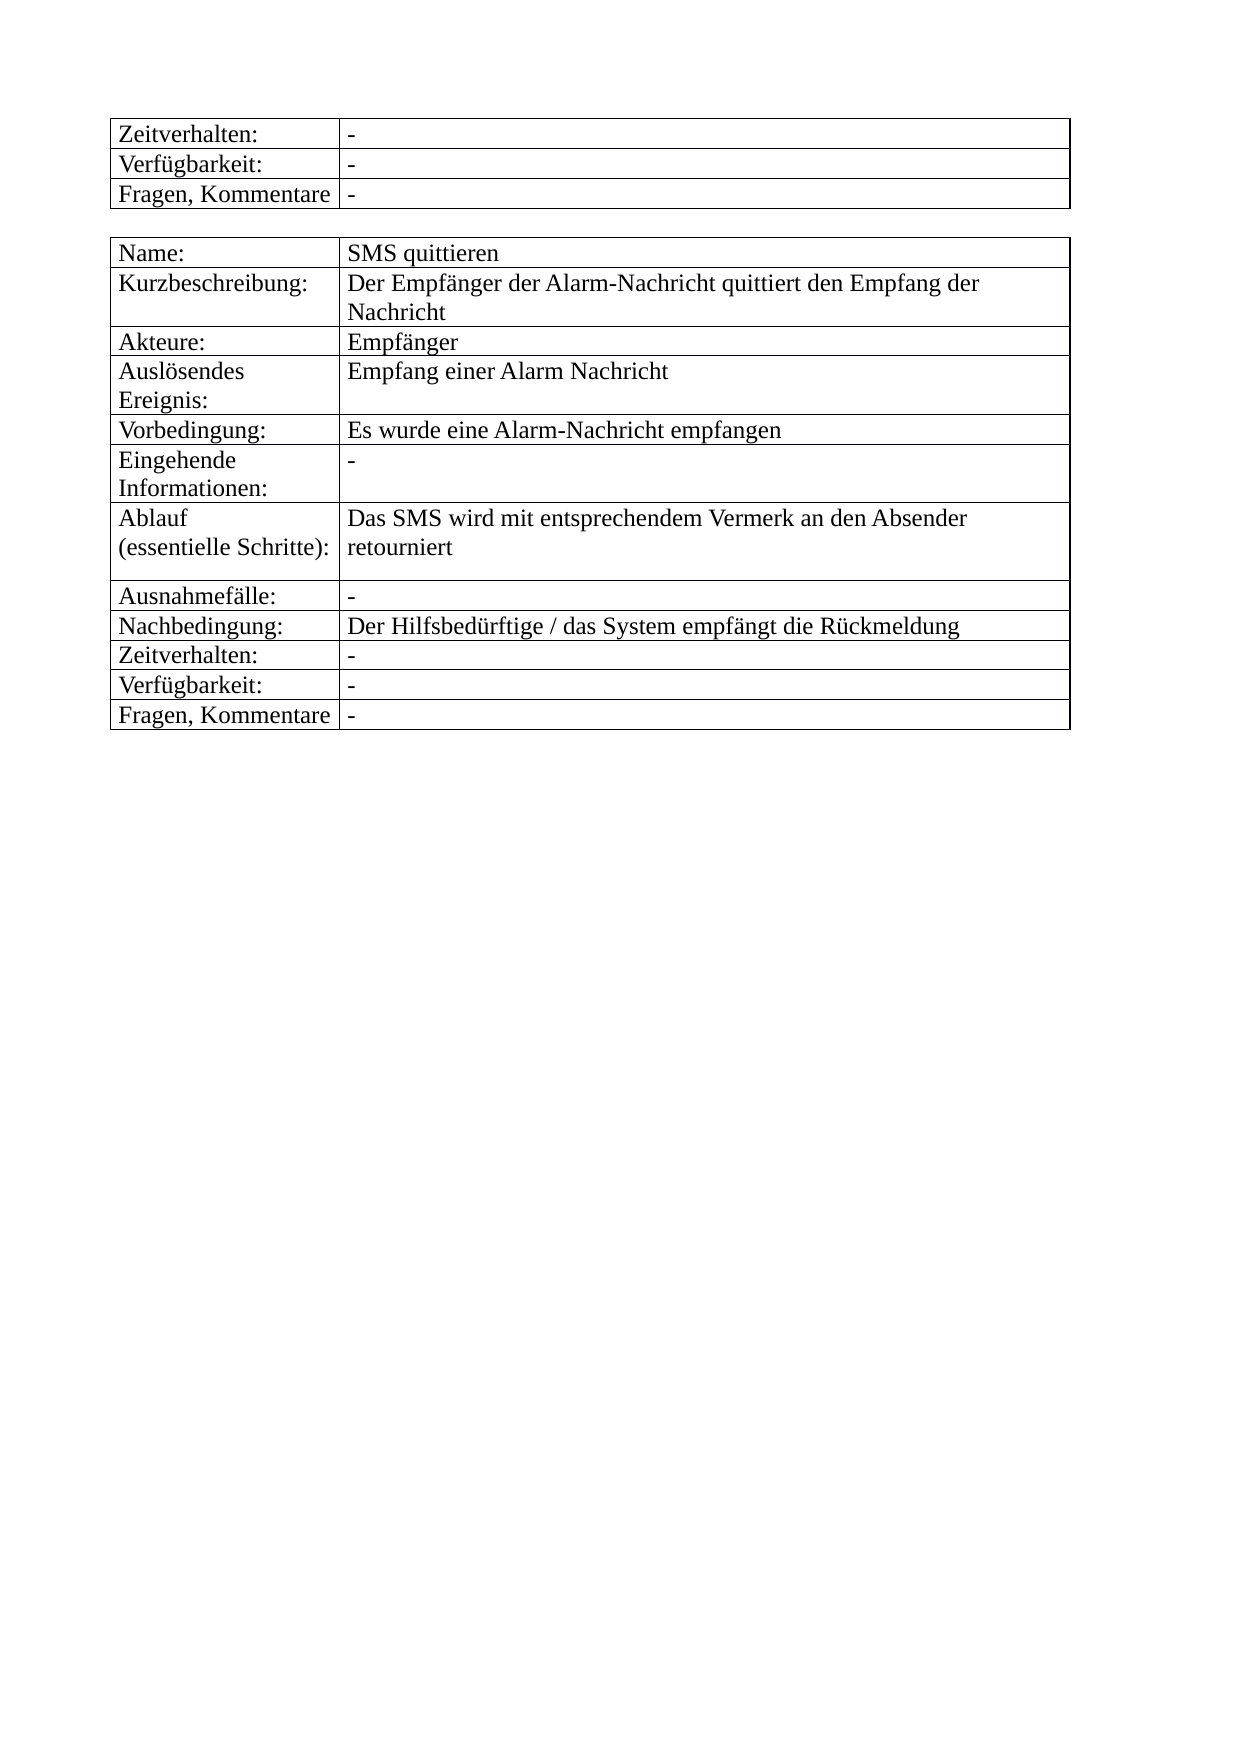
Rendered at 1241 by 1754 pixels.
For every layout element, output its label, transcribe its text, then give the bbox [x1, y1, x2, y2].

table_header Name: [111, 238, 339, 267]
table_cell Ablauf (essentielle Schritte): [111, 503, 339, 580]
table_cell - [340, 179, 1069, 207]
table_cell Vorbedingung: [111, 415, 339, 444]
table_cell Ausnahmefälle: [111, 581, 339, 610]
table_cell - [340, 149, 1069, 178]
table_cell Eingehende Informationen: [111, 445, 339, 502]
table_cell Kurzbeschreibung: [111, 268, 339, 326]
table_cell Es wurde eine Alarm-Nachricht empfangen [340, 415, 1069, 444]
table_cell Nachbedingung: [111, 611, 339, 639]
table_cell - [340, 119, 1069, 148]
table_header SMS quittieren [340, 238, 1069, 267]
table_cell Empfänger [340, 327, 1069, 355]
table_cell - [340, 700, 1069, 729]
table_cell - [340, 670, 1069, 699]
table_cell - [340, 445, 1069, 502]
table_cell Das SMS wird mit entsprechendem Vermerk an den Absender retourniert [340, 503, 1069, 580]
table_cell - [340, 641, 1069, 669]
table_cell Zeitverhalten: [111, 641, 339, 669]
table_cell Empfang einer Alarm Nachricht [340, 356, 1069, 414]
table_cell Verfügbarkeit: [111, 149, 339, 178]
table_cell Fragen, Kommentare [111, 700, 339, 729]
table_cell Der Hilfsbedürftige / das System empfängt die Rückmeldung [340, 611, 1069, 639]
table_cell Fragen, Kommentare [111, 179, 339, 207]
table_cell Akteure: [111, 327, 339, 355]
table_cell Der Empfänger der Alarm-Nachricht quittiert den Empfang der Nachricht [340, 268, 1069, 326]
table_cell Zeitverhalten: [111, 119, 339, 148]
table_cell - [340, 581, 1069, 610]
table_cell Verfügbarkeit: [111, 670, 339, 699]
table_cell Auslösendes Ereignis: [111, 356, 339, 414]
